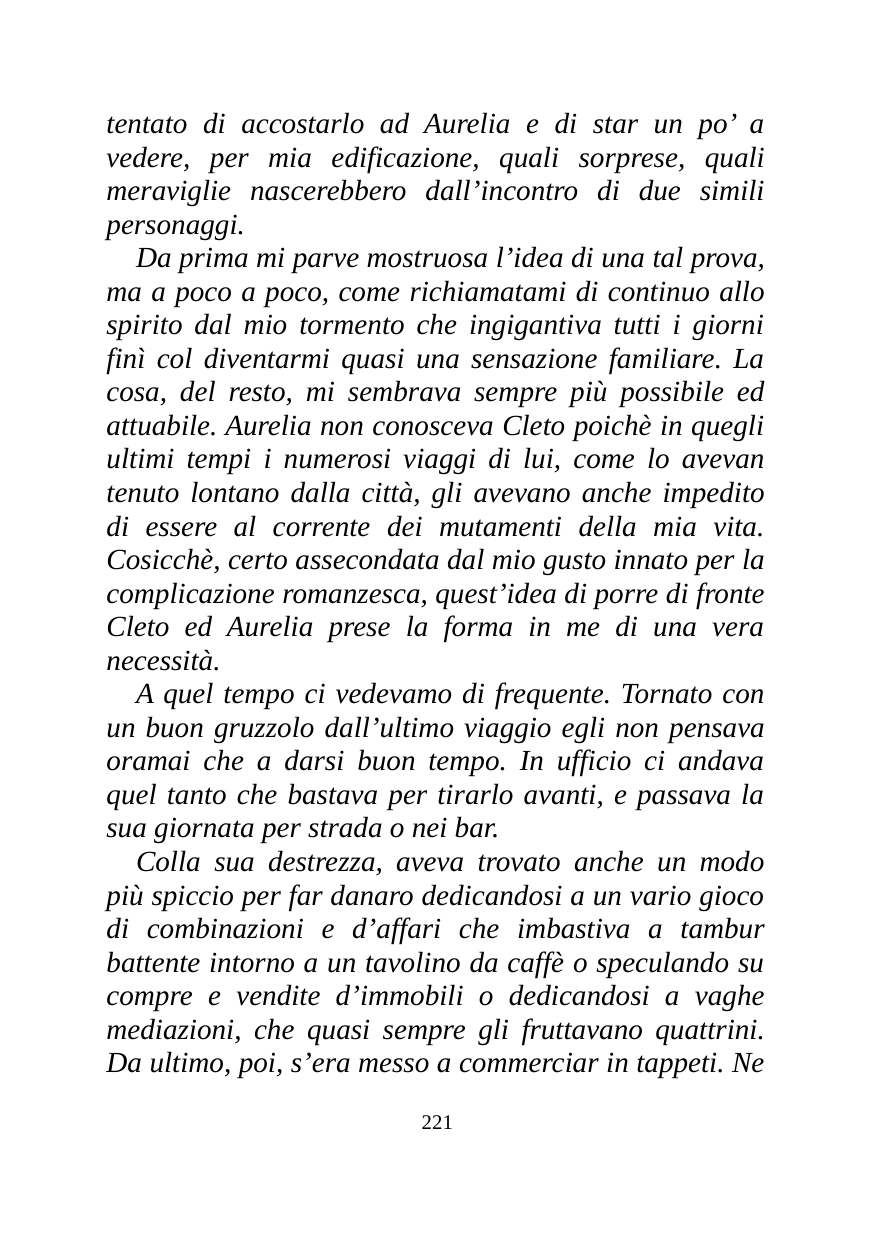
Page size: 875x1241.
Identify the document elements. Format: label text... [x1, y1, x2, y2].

text A quel tempo ci vedevamo di frequente. Tornato con un buon gruzzolo dall’ultimo viaggio egli non pensava oramai che a darsi buon tempo. In ufficio ci andava quel tanto che bastava per tirarlo avanti, e passava la sua giornata per strada o nei bar. [106, 676, 768, 844]
text tentato di accostarlo ad Aurelia e di star un po’ a vedere, per mia edificazione, quali sorprese, quali meraviglie nascerebbero dall’incontro di due simili personaggi. [106, 106, 768, 240]
text Da prima mi parve mostruosa l’idea di una tal prova, ma a poco a poco, come richiamatami di continuo allo spirito dal mio tormento che ingigantiva tutti i giorni finì col diventarmi quasi una sensazione familiare. La cosa, del resto, mi sembrava sempre più possibile ed attuabile. Aurelia non conosceva Cleto poichè in quegli ultimi tempi i numerosi viaggi di lui, come lo avevan tenuto lontano dalla città, gli avevano anche impedito di essere al corrente dei mutamenti della mia vita. Cosicchè, certo assecondata dal mio gusto innato per la complicazione romanzesca, quest’idea di porre di fronte Cleto ed Aurelia prese la forma in me di una vera necessità. [106, 240, 768, 676]
text Colla sua destrezza, aveva trovato anche un modo più spiccio per far danaro dedicandosi a un vario gioco di combinazioni e d’affari che imbastiva a tambur battente intorno a un tavolino da caffè o speculando su compre e vendite d’immobili o dedicandosi a vaghe mediazioni, che quasi sempre gli fruttavano quattrini. Da ultimo, poi, s’era messo a commerciar in tappeti. Ne [106, 844, 768, 1079]
